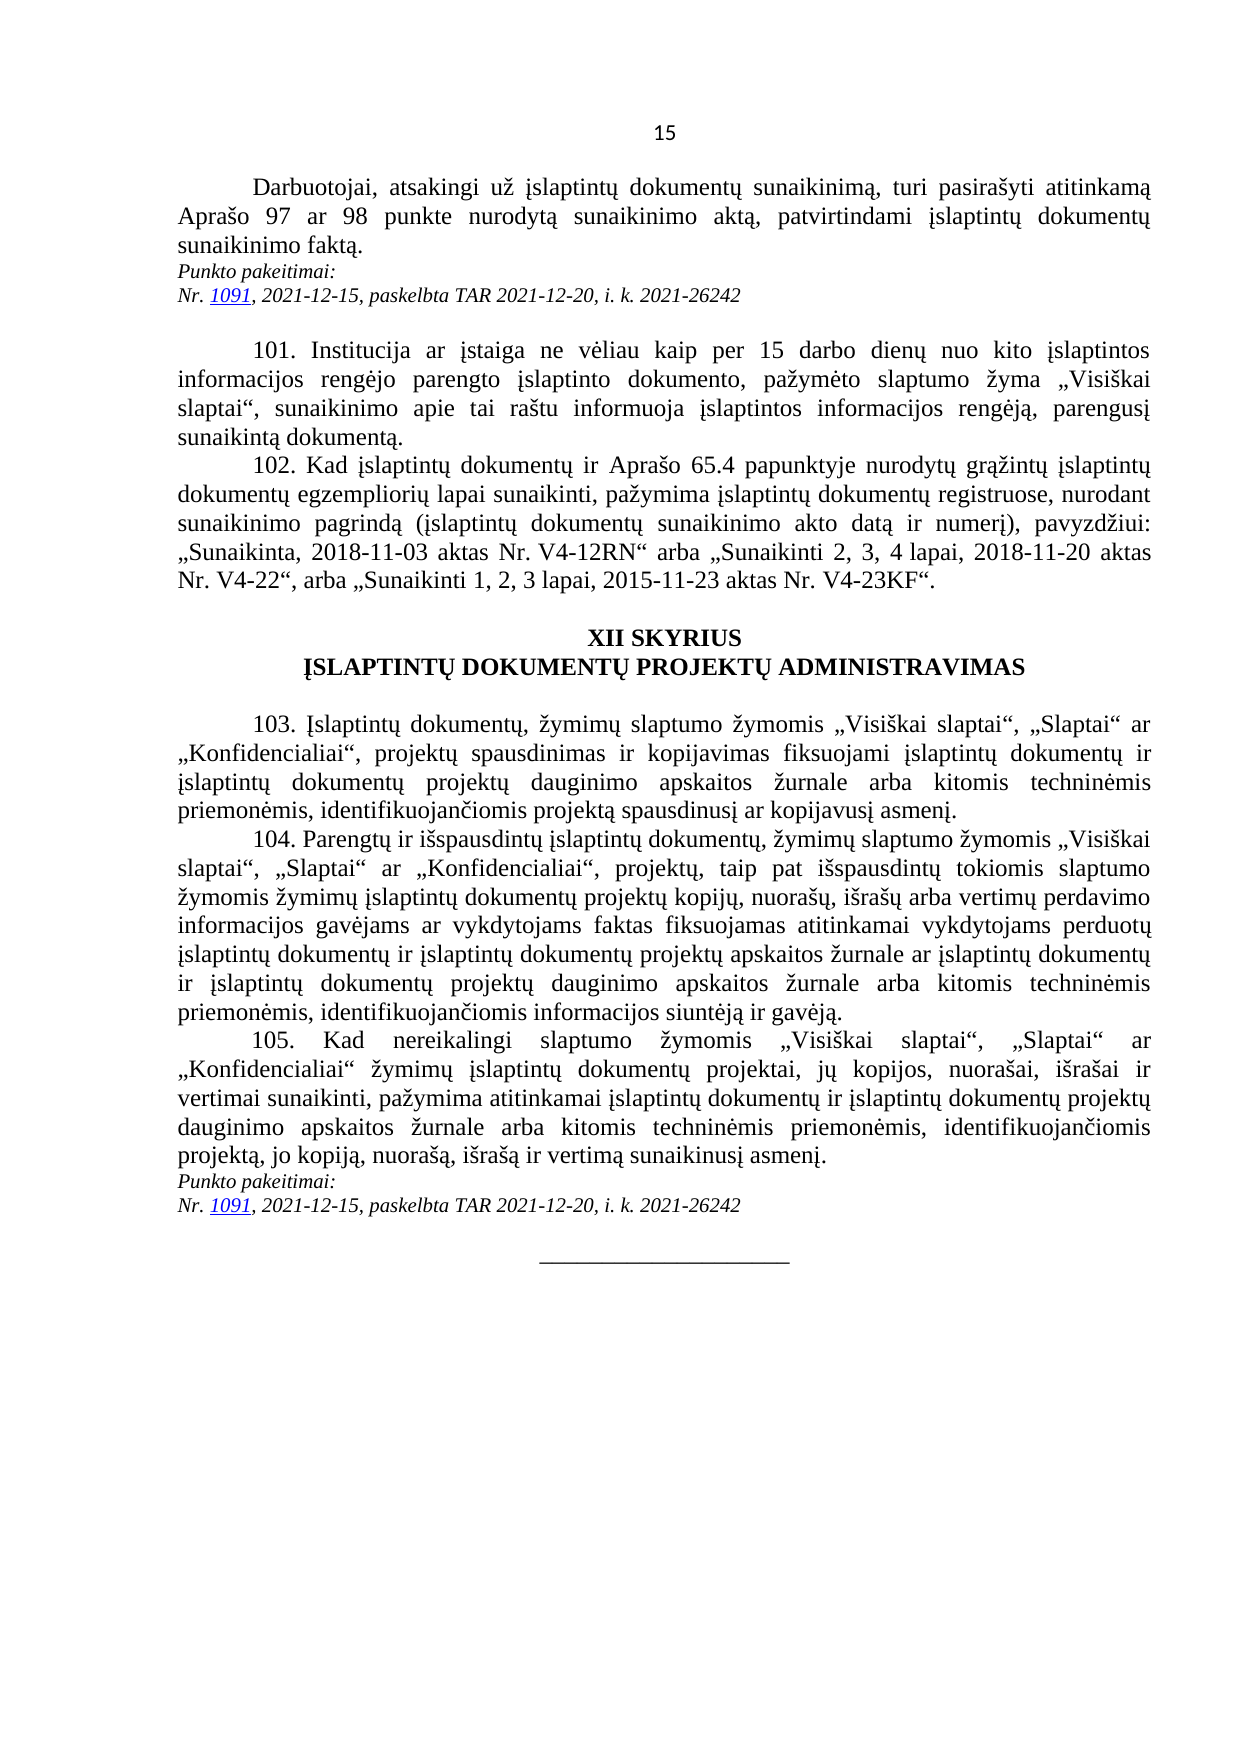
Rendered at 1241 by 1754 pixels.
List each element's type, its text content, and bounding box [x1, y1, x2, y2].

text Darbuotojai, atsakingi už įslaptintų dokumentų sunaikinimą, turi pasirašyti atitinkamą Aprašo 97 ar 98 punkte nurodytą sunaikinimo aktą, patvirtindami įslaptintų dokumentų sunaikinimo faktą. [177, 172, 1152, 259]
text 104. Parengtų ir išspausdintų įslaptintų dokumentų, žymimų slaptumo žymomis „Visiškai slaptai“, „Slaptai“ ar „Konfidencialiai“, projektų, taip pat išspausdintų tokiomis slaptumo žymomis žymimų įslaptintų dokumentų projektų kopijų, nuorašų, išrašų arba vertimų perdavimo informacijos gavėjams ar vykdytojams faktas fiksuojamas atitinkamai vykdytojams perduotų įslaptintų dokumentų ir įslaptintų dokumentų projektų apskaitos žurnale ar įslaptintų dokumentų ir įslaptintų dokumentų projektų dauginimo apskaitos žurnale arba kitomis techninėmis priemonėmis, identifikuojančiomis informacijos siuntėją ir gavėją. [177, 824, 1152, 1026]
text Nr. 1091, 2021-12-15, paskelbta TAR 2021-12-20, i. k. 2021-26242 [177, 283, 1152, 307]
text XII SKYRIUS [177, 623, 1152, 652]
text ĮSLAPTINTŲ DOKUMENTŲ PROJEKTŲ ADMINISTRAVIMAS [177, 652, 1152, 681]
text 105. Kad nereikalingi slaptumo žymomis „Visiškai slaptai“, „Slaptai“ ar „Konfidencialiai“ žymimų įslaptintų dokumentų projektai, jų kopijos, nuorašai, išrašai ir vertimai sunaikinti, pažymima atitinkamai įslaptintų dokumentų ir įslaptintų dokumentų projektų dauginimo apskaitos žurnale arba kitomis techninėmis priemonėmis, identifikuojančiomis projektą, jo kopiją, nuorašą, išrašą ir vertimą sunaikinusį asmenį. [177, 1026, 1152, 1169]
text –––––––––––––––––––– [177, 1246, 1152, 1275]
text 101. Institucija ar įstaiga ne vėliau kaip per 15 darbo dienų nuo kito įslaptintos informacijos rengėjo parengto įslaptinto dokumento, pažymėto slaptumo žyma „Visiškai slaptai“, sunaikinimo apie tai raštu informuoja įslaptintos informacijos rengėją, parengusį sunaikintą dokumentą. [177, 336, 1152, 451]
text 102. Kad įslaptintų dokumentų ir Aprašo 65.4 papunktyje nurodytų grąžintų įslaptintų dokumentų egzempliorių lapai sunaikinti, pažymima įslaptintų dokumentų registruose, nurodant sunaikinimo pagrindą (įslaptintų dokumentų sunaikinimo akto datą ir numerį), pavyzdžiui: „Sunaikinta, 2018-11-03 aktas Nr. V4-12RN“ arba „Sunaikinti 2, 3, 4 lapai, 2018-11-20 aktas Nr. V4-22“, arba „Sunaikinti 1, 2, 3 lapai, 2015-11-23 aktas Nr. V4-23KF“. [177, 451, 1152, 594]
text Nr. 1091, 2021-12-15, paskelbta TAR 2021-12-20, i. k. 2021-26242 [177, 1193, 1152, 1217]
text Punkto pakeitimai: [177, 1169, 1152, 1193]
text Punkto pakeitimai: [177, 259, 1152, 283]
text 103. Įslaptintų dokumentų, žymimų slaptumo žymomis „Visiškai slaptai“, „Slaptai“ ar „Konfidencialiai“, projektų spausdinimas ir kopijavimas fiksuojami įslaptintų dokumentų ir įslaptintų dokumentų projektų dauginimo apskaitos žurnale arba kitomis techninėmis priemonėmis, identifikuojančiomis projektą spausdinusį ar kopijavusį asmenį. [177, 709, 1152, 824]
